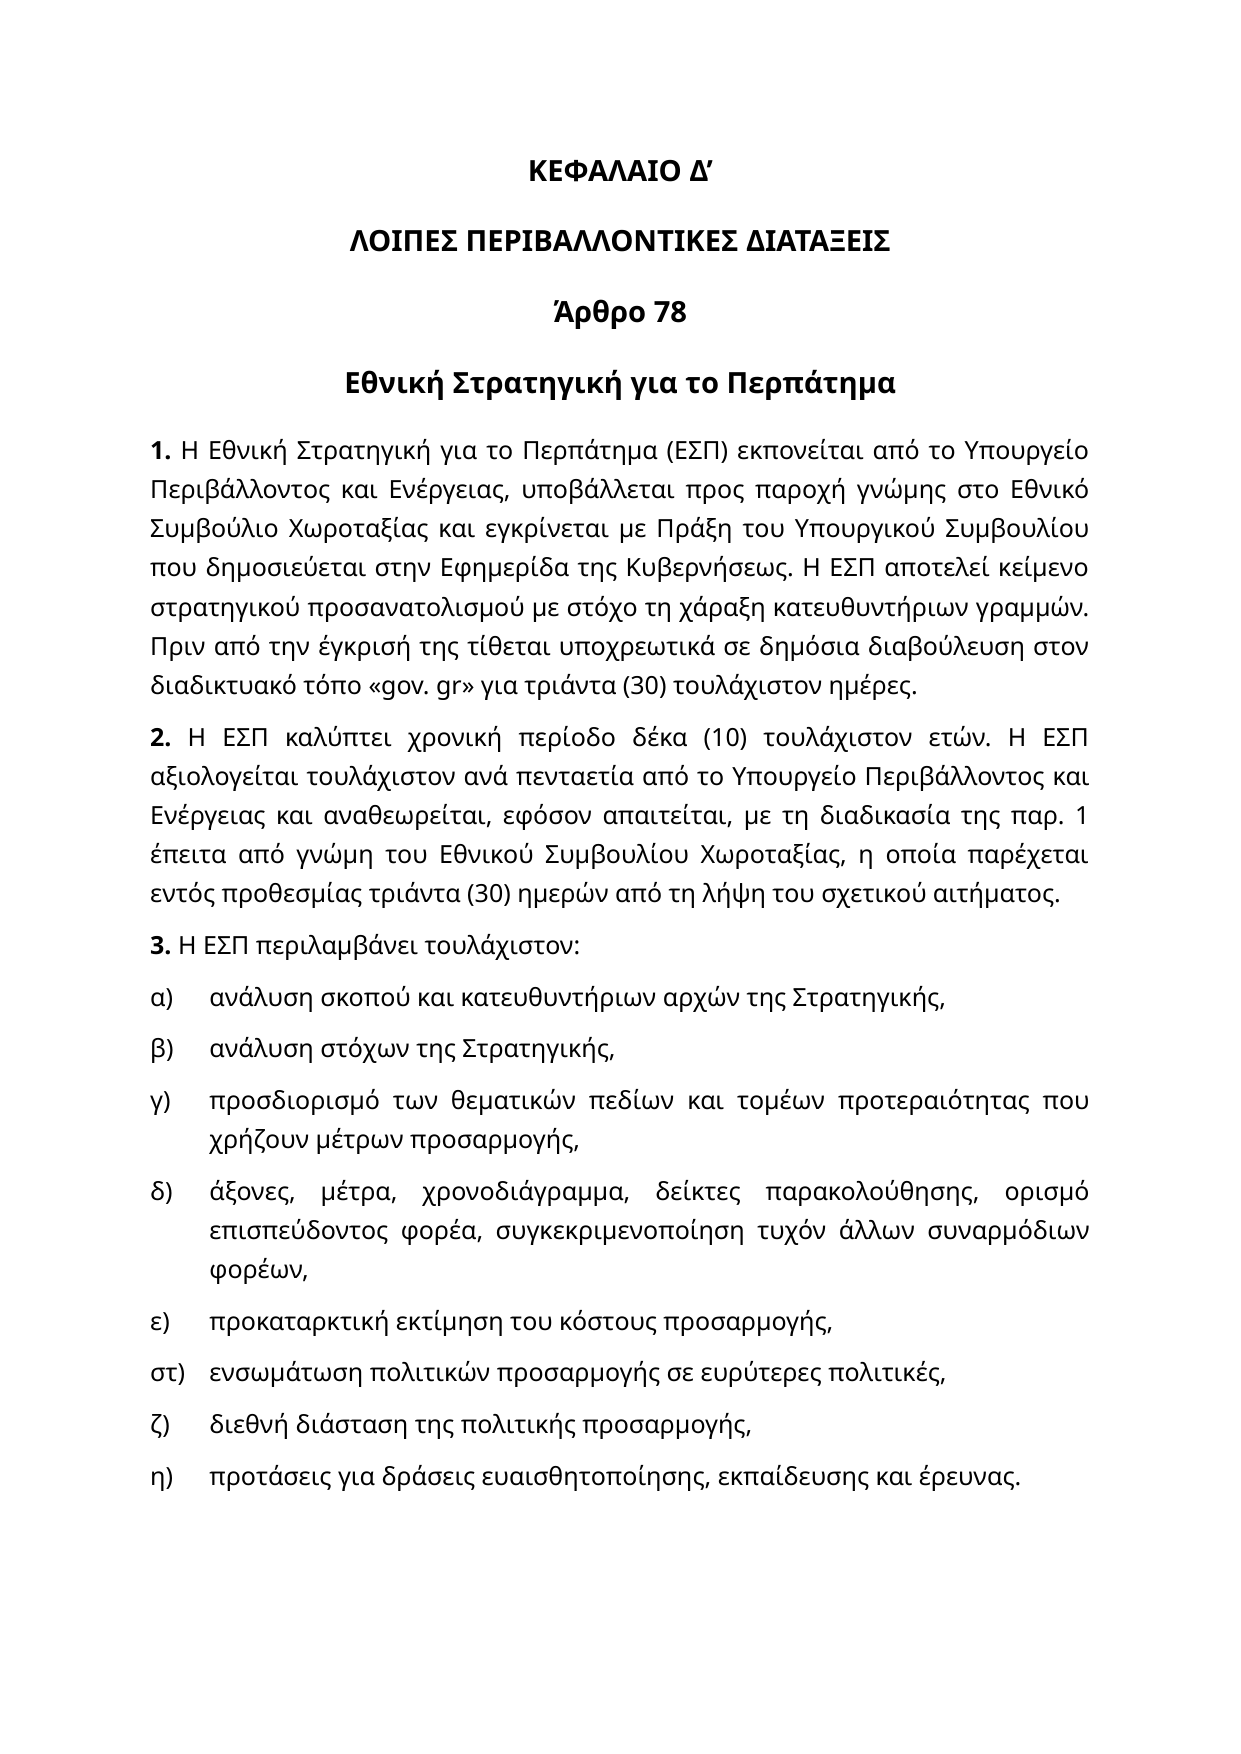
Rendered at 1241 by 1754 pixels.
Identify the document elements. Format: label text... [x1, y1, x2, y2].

subtitle Άρθρο 78 [150, 291, 1090, 331]
list β) ανάλυση στόχων της Στρατηγικής, [150, 1031, 1090, 1065]
text 2. Η ΕΣΠ καλύπτει χρονική περίοδο δέκα (10) τουλάχιστον ετών. Η ΕΣΠ αξιολογείται τουλάχιστον ανά πενταετία από το Υπουργείο Περιβάλλοντος και Ενέργειας και αναθεωρείται, εφόσον απαιτείται, με τη διαδικασία της παρ. 1 έπειτα από γνώμη του Εθνικού Συμβουλίου Χωροταξίας, η οποία παρέχεται εντός προθεσμίας τριάντα (30) ημερών από τη λήψη του σχετικού αιτήματος. [150, 719, 1090, 910]
text 3. Η ΕΣΠ περιλαμβάνει τουλάχιστον: [150, 927, 1090, 962]
subtitle Εθνική Στρατηγική για τo Περπάτημα [150, 362, 1090, 402]
list στ) ενσωμάτωση πολιτικών προσαρμογής σε ευρύτερες πολιτικές, [150, 1355, 1090, 1389]
list ζ) διεθνή διάσταση της πολιτικής προσαρμογής, [150, 1407, 1090, 1441]
list ε) προκαταρκτική εκτίμηση του κόστους προσαρμογής, [150, 1303, 1090, 1337]
list γ) προσδιορισμό των θεματικών πεδίων και τομέων προτεραιότητας που χρήζουν μέτρων προσαρμογής, [150, 1082, 1090, 1156]
list δ) άξονες, μέτρα, χρονοδιάγραμμα, δείκτες παρακολούθησης, ορισμό επισπεύδοντος φορέα, συγκεκριμενοποίηση τυχόν άλλων συναρμόδιων φορέων, [150, 1173, 1090, 1286]
subtitle ΛΟΙΠΕΣ ΠΕΡΙΒΑΛΛΟΝΤΙΚΕΣ ΔΙΑΤΑΞΕΙΣ [150, 221, 1090, 260]
list η) προτάσεις για δράσεις ευαισθητοποίησης, εκπαίδευσης και έρευνας. [150, 1458, 1090, 1492]
list α) ανάλυση σκοπού και κατευθυντήριων αρχών της Στρατηγικής, [150, 979, 1090, 1013]
text 1. Η Εθνική Στρατηγική για το Περπάτημα (ΕΣΠ) εκπονείται από το Υπουργείο Περιβάλλοντος και Ενέργειας, υποβάλλεται προς παροχή γνώμης στο Εθνικό Συμβούλιο Χωροταξίας και εγκρίνεται με Πράξη του Υπουργικού Συμβουλίου που δημοσιεύεται στην Εφημερίδα της Κυβερνήσεως. Η ΕΣΠ αποτελεί κείμενο στρατηγικού προσανατολισμού με στόχο τη χάραξη κατευθυντήριων γραμμών. Πριν από την έγκρισή της τίθεται υποχρεωτικά σε δημόσια διαβούλευση στον διαδικτυακό τόπο «gov. gr» για τριάντα (30) τουλάχιστον ημέρες. [150, 432, 1090, 702]
subtitle ΚΕΦΑΛΑΙΟ Δ’ [150, 150, 1090, 190]
